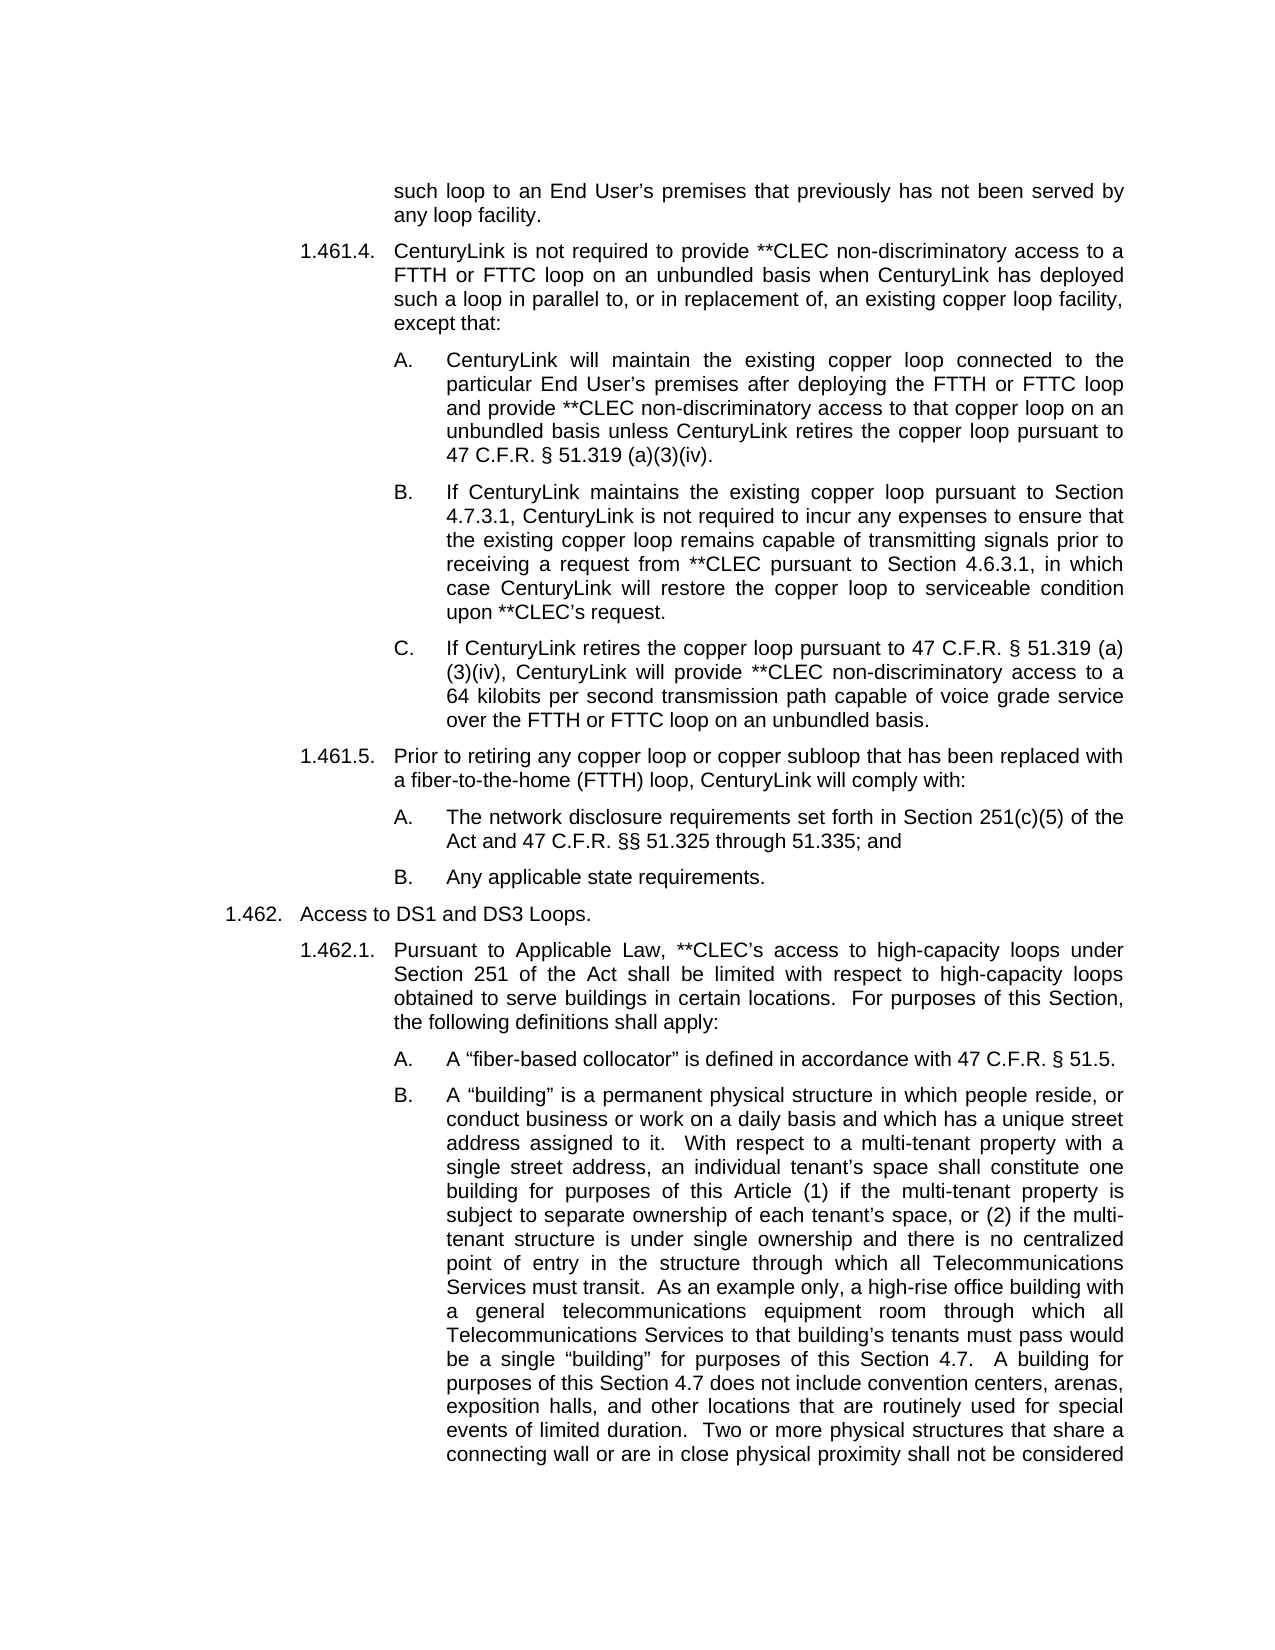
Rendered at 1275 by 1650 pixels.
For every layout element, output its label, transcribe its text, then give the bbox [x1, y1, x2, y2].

list CenturyLink is not required to provide **CLEC non-discriminatory access to a FTTH or FTTC loop on an unbundled basis when CenturyLink has deployed such a loop in parallel to, or in replacement of, an existing copper loop facility, except that: [300, 239, 1125, 335]
list A “fiber-based collocator” is defined in accordance with 47 C.F.R. § 51.5. [394, 1046, 1125, 1070]
list CenturyLink will maintain the existing copper loop connected to the particular End User’s premises after deploying the FTTH or FTTC loop and provide **CLEC non-discriminatory access to that copper loop on an unbundled basis unless CenturyLink retires the copper loop pursuant to 47 C.F.R. § 51.319 (a)(3)(iv). [394, 347, 1125, 467]
list Any applicable state requirements. [394, 865, 1125, 889]
list Pursuant to Applicable Law, **CLEC’s access to high-capacity loops under Section 251 of the Act shall be limited with respect to high-capacity loops obtained to serve buildings in certain locations. For purposes of this Section, the following definitions shall apply: [300, 938, 1125, 1034]
list such loop to an End User’s premises that previously has not been served by any loop facility. [300, 179, 1125, 227]
list A “building” is a permanent physical structure in which people reside, or conduct business or work on a daily basis and which has a unique street address assigned to it. With respect to a multi-tenant property with a single street address, an individual tenant’s space shall constitute one building for purposes of this Article (1) if the multi-tenant property is subject to separate ownership of each tenant’s space, or (2) if the multi-tenant structure is under single ownership and there is no centralized point of entry in the structure through which all Telecommunications Services must transit. As an example only, a high-rise office building with a general telecommunications equipment room through which all Telecommunications Services to that building’s tenants must pass would be a single “building” for purposes of this Section 4.7. A building for purposes of this Section 4.7 does not include convention centers, arenas, exposition halls, and other locations that are routinely used for special events of limited duration. Two or more physical structures that share a connecting wall or are in close physical proximity shall not be considered [394, 1083, 1125, 1466]
list If CenturyLink retires the copper loop pursuant to 47 C.F.R. § 51.319 (a)(3)(iv), CenturyLink will provide **CLEC non-discriminatory access to a 64 kilobits per second transmission path capable of voice grade service over the FTTH or FTTC loop on an unbundled basis. [394, 636, 1125, 732]
list Prior to retiring any copper loop or copper subloop that has been replaced with a fiber-to-the-home (FTTH) loop, CenturyLink will comply with: [300, 744, 1125, 792]
list Access to DS1 and DS3 Loops. [225, 902, 1125, 926]
list The network disclosure requirements set forth in Section 251(c)(5) of the Act and 47 C.F.R. §§ 51.325 through 51.335; and [394, 805, 1125, 853]
list If CenturyLink maintains the existing copper loop pursuant to Section 4.7.3.1, CenturyLink is not required to incur any expenses to ensure that the existing copper loop remains capable of transmitting signals prior to receiving a request from **CLEC pursuant to Section 4.6.3.1, in which case CenturyLink will restore the copper loop to serviceable condition upon **CLEC’s request. [394, 480, 1125, 623]
